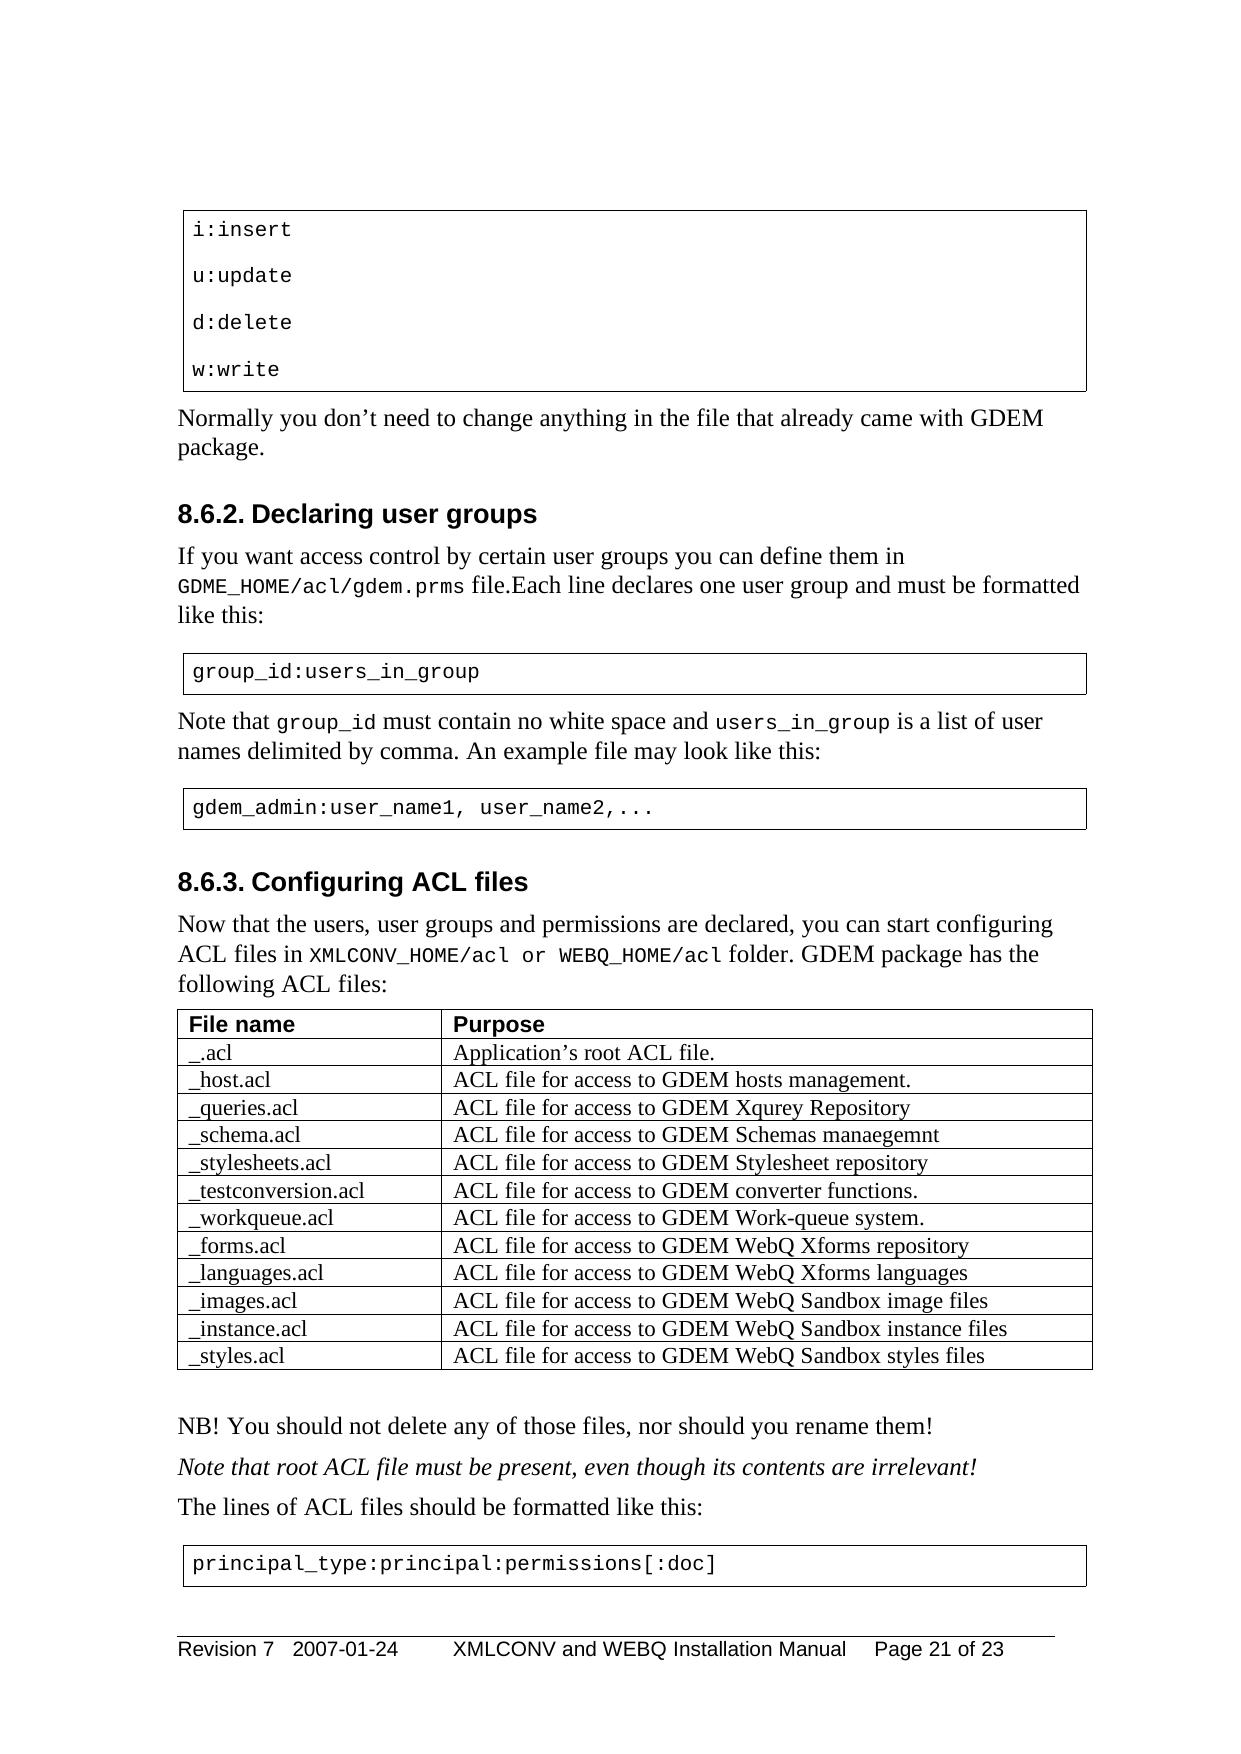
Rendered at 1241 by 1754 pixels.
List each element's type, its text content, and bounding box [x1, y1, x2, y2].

text If you want access control by certain user groups you can define them in GDME_HOME/acl/gdem.prms file.Each line declares one user group and must be formatted like this: [177, 541, 1092, 629]
text d:delete [184, 303, 1086, 335]
table_cell ACL file for access to GDEM WebQ Sandbox styles files [442, 1342, 1092, 1369]
table_header File name [178, 1010, 441, 1037]
table_cell _images.acl [178, 1287, 441, 1313]
table_cell ACL file for access to GDEM Stylesheet repository [442, 1149, 1092, 1175]
table_header Purpose [442, 1010, 1092, 1037]
table_cell ACL file for access to GDEM Work-queue system. [442, 1204, 1092, 1231]
text The lines of ACL files should be formatted like this: [177, 1492, 1092, 1521]
table_cell _host.acl [178, 1066, 441, 1093]
text w:write [184, 350, 1086, 391]
text group_id:users_in_group [184, 654, 1086, 694]
table_cell _stylesheets.acl [178, 1149, 441, 1175]
table_cell _instance.acl [178, 1315, 441, 1341]
text principal_type:principal:permissions[:doc] [184, 1546, 1086, 1586]
table_cell _testconversion.acl [178, 1176, 441, 1203]
text u:update [184, 257, 1086, 289]
text Note that root ACL file must be present, even though its contents are irrelevant! [177, 1451, 1092, 1480]
table_cell ACL file for access to GDEM WebQ Sandbox instance files [442, 1315, 1092, 1341]
table_cell Application’s root ACL file. [442, 1039, 1092, 1065]
table_cell _styles.acl [178, 1342, 441, 1369]
table_cell ACL file for access to GDEM WebQ Sandbox image files [442, 1287, 1092, 1313]
subtitle Declaring user groups [177, 498, 1092, 529]
text Normally you don’t need to change anything in the file that already came with GDEM package. [177, 403, 1092, 461]
text NB! You should not delete any of those files, nor should you rename them! [177, 1411, 1092, 1439]
table_cell ACL file for access to GDEM converter functions. [442, 1176, 1092, 1203]
text gdem_admin:user_name1, user_name2,... [184, 789, 1086, 829]
text Now that the users, user groups and permissions are declared, you can start configuring ACL files in XMLCONV_HOME/acl or WEBQ_HOME/acl folder. GDEM package has the following ACL files: [177, 909, 1092, 997]
table_cell _forms.acl [178, 1232, 441, 1258]
table_cell _queries.acl [178, 1094, 441, 1120]
table_cell ACL file for access to GDEM WebQ Xforms languages [442, 1259, 1092, 1286]
table_cell ACL file for access to GDEM Xqurey Repository [442, 1094, 1092, 1120]
table_cell ACL file for access to GDEM WebQ Xforms repository [442, 1232, 1092, 1258]
text Note that group_id must contain no white space and users_in_group is a list of user names delimited by comma. An example file may look like this: [177, 706, 1092, 764]
subtitle Configuring ACL files [177, 866, 1092, 897]
table_cell ACL file for access to GDEM Schemas manaegemnt [442, 1121, 1092, 1148]
table_cell ACL file for access to GDEM hosts management. [442, 1066, 1092, 1093]
table_cell _languages.acl [178, 1259, 441, 1286]
table_cell _workqueue.acl [178, 1204, 441, 1231]
table_cell _.acl [178, 1039, 441, 1065]
table_cell _schema.acl [178, 1121, 441, 1148]
text i:insert [184, 211, 1086, 242]
